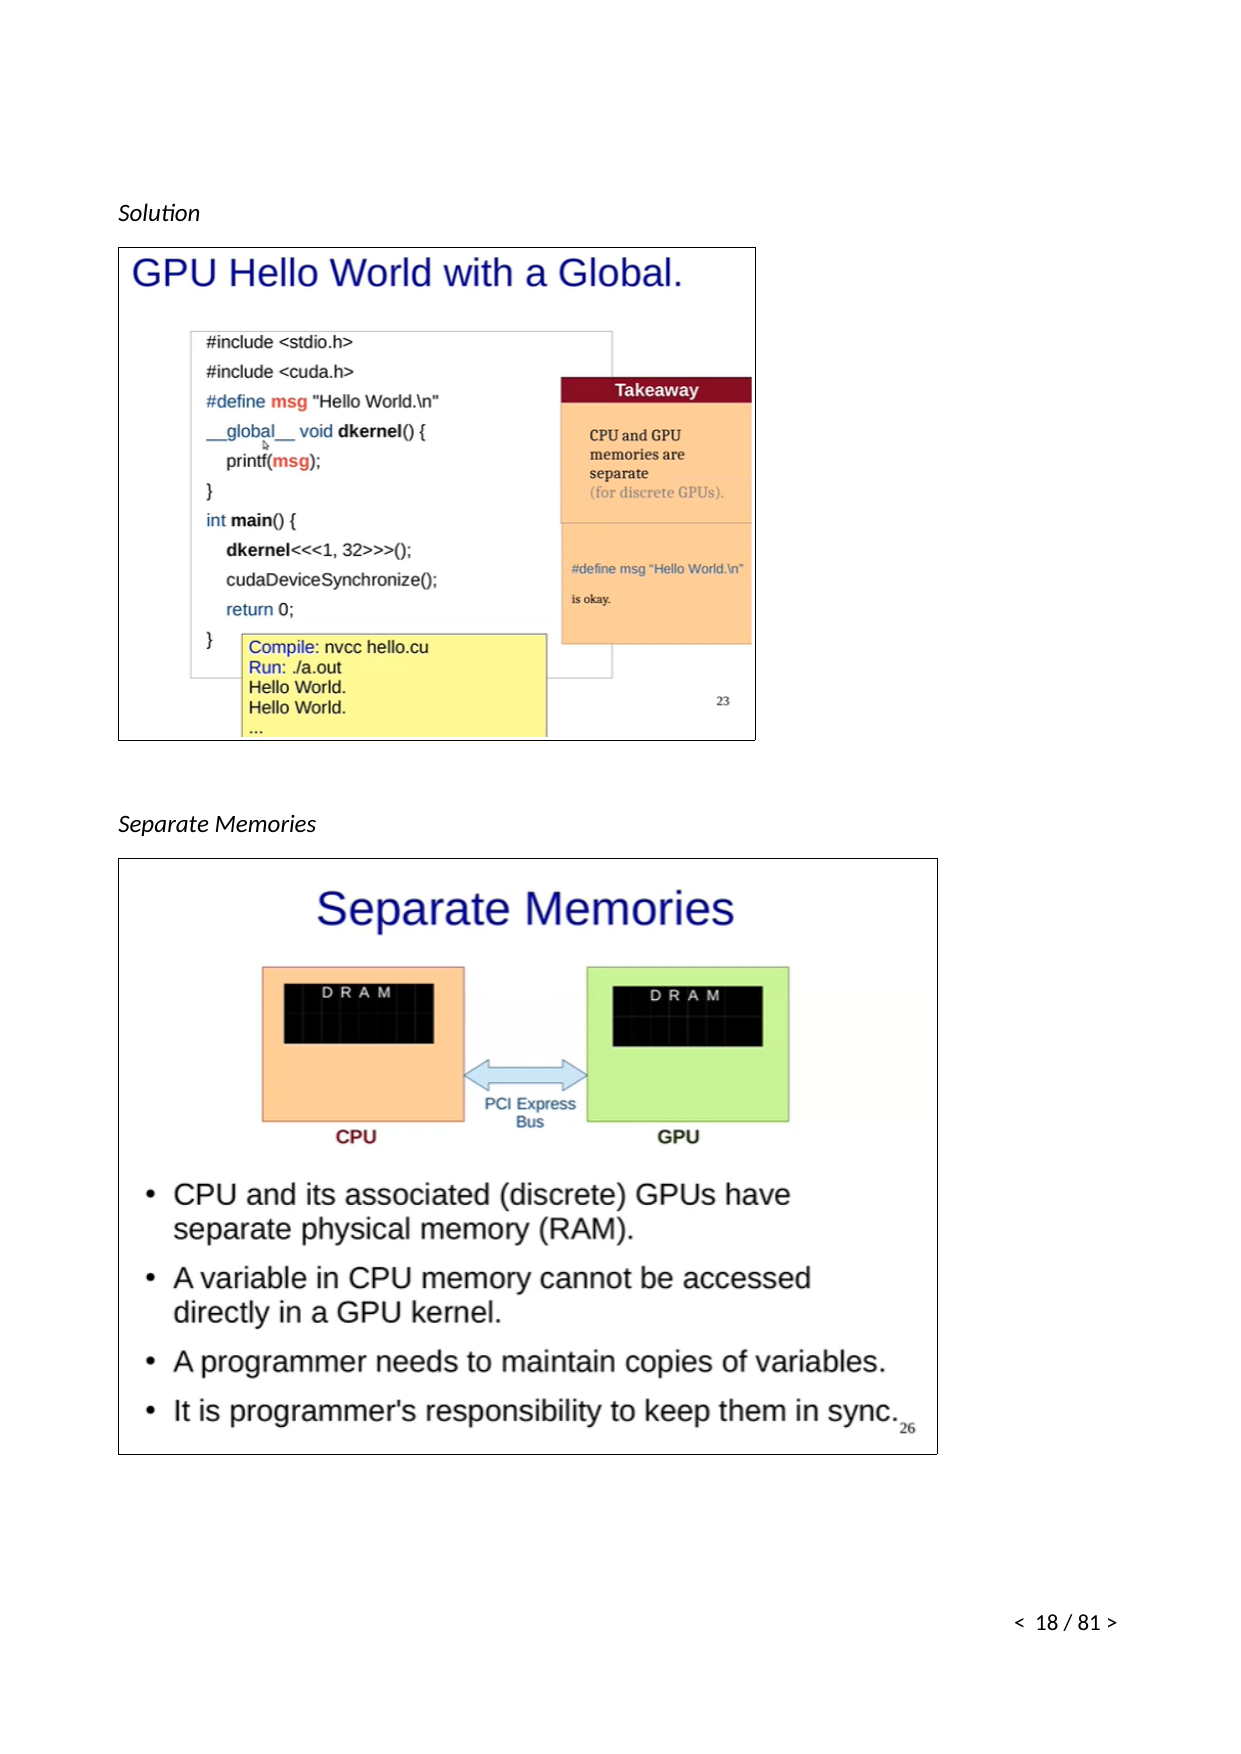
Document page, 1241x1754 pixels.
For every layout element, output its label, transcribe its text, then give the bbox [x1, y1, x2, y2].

picture [121, 249, 752, 737]
picture [121, 861, 934, 1452]
text Separate Memories [118, 808, 1122, 839]
text Solution [118, 197, 1122, 228]
